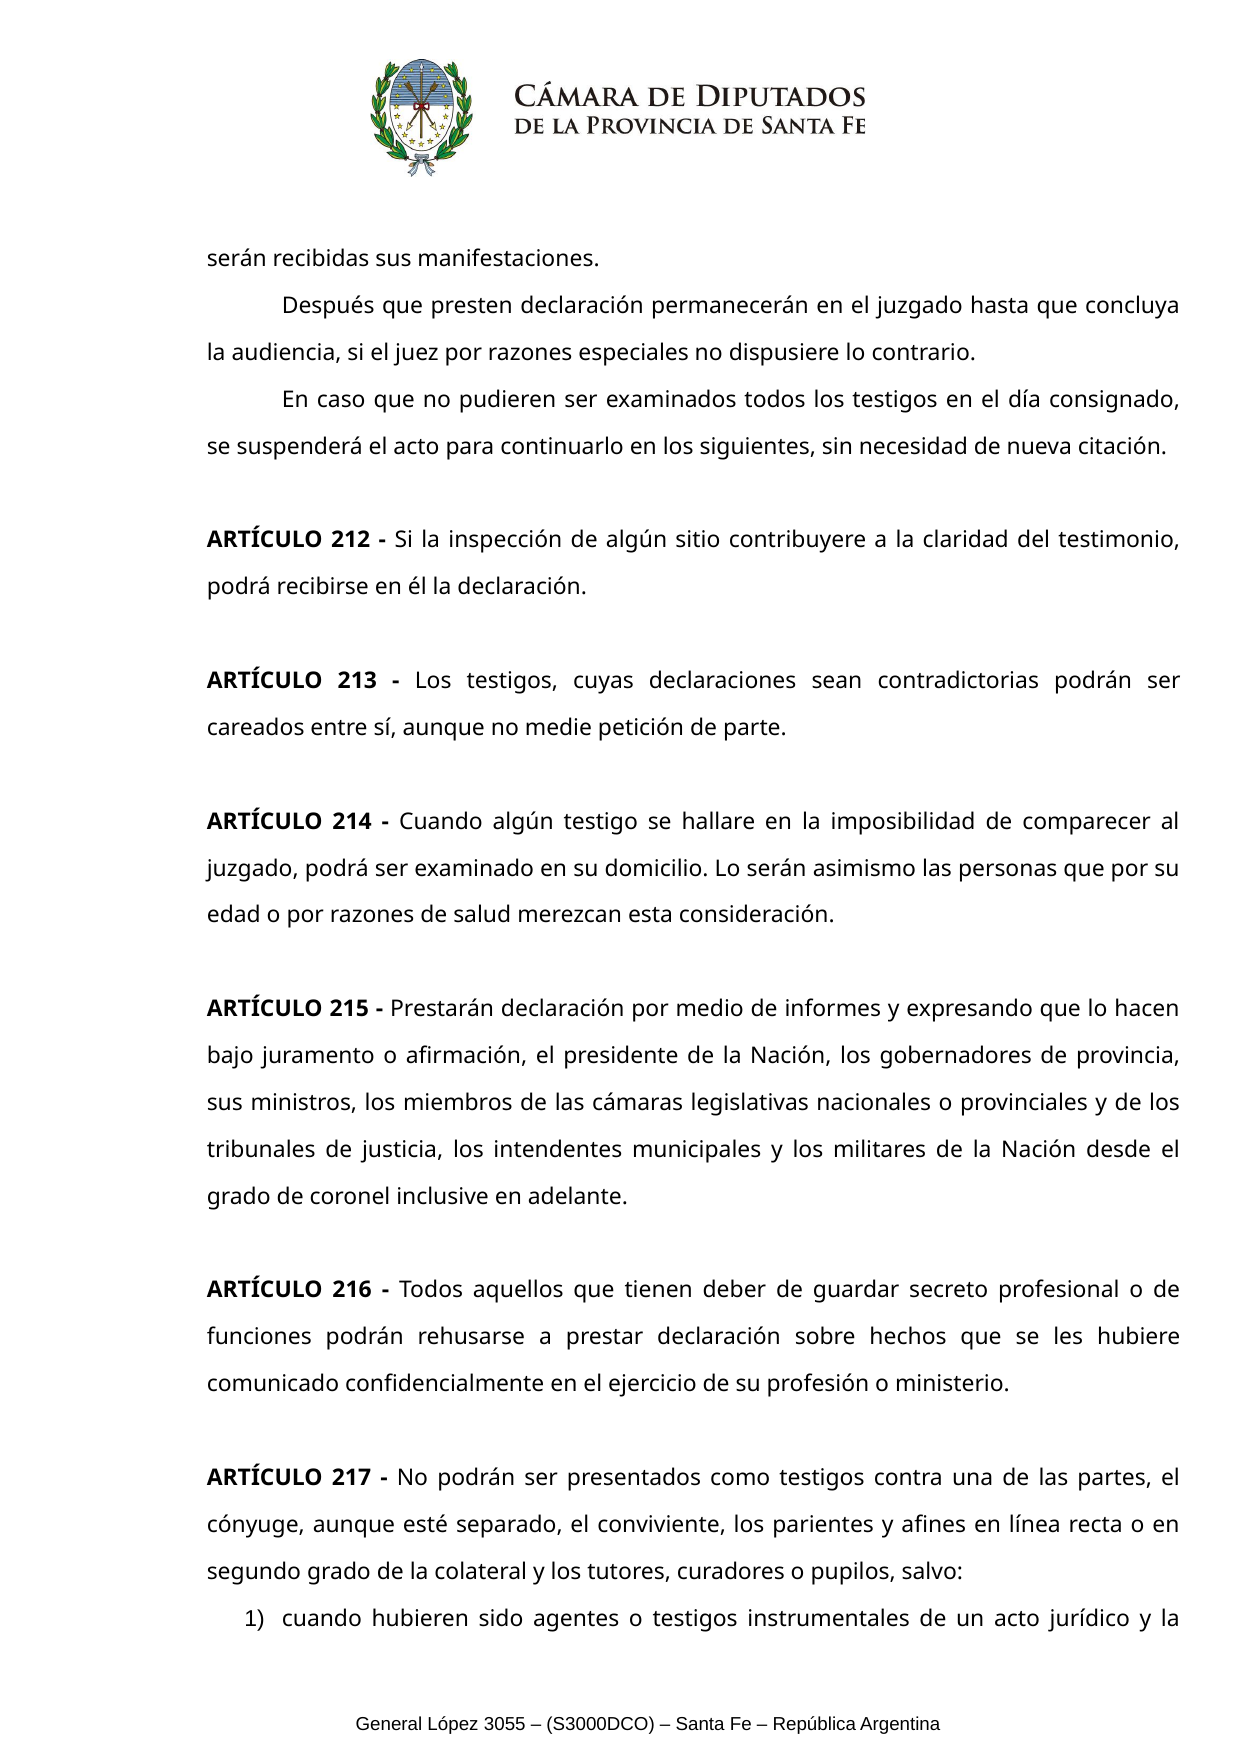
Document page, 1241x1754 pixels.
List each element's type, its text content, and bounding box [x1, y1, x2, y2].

text En caso que no pudieren ser examinados todos los testigos en el día consignado, se suspenderá el acto para continuarlo en los siguientes, sin necesidad de nueva citación. [207, 383, 1181, 461]
text Después que presten declaración permanecerán en el juzgado hasta que concluya la audiencia, si el juez por razones especiales no dispusiere lo contrario. [207, 289, 1181, 367]
text ARTÍCULO 217 - No podrán ser presentados como testigos contra una de las partes, el cónyuge, aunque esté separado, el conviviente, los parientes y afines en línea recta o en segundo grado de la colateral y los tutores, curadores o pupilos, salvo: [207, 1461, 1181, 1586]
text ARTÍCULO 214 - Cuando algún testigo se hallare en la imposibilidad de comparecer al juzgado, podrá ser examinado en su domicilio. Lo serán asimismo las personas que por su edad o por razones de salud merezcan esta consideración. [207, 805, 1181, 930]
list cuando hubieren sido agentes o testigos instrumentales de un acto jurídico y la [244, 1602, 1181, 1633]
text serán recibidas sus manifestaciones. [207, 242, 1181, 273]
text ARTÍCULO 212 - Si la inspección de algún sitio contribuyere a la claridad del testimonio, podrá recibirse en él la declaración. [207, 523, 1181, 602]
text ARTÍCULO 213 - Los testigos, cuyas declaraciones sean contradictorias podrán ser careados entre sí, aunque no medie petición de parte. [207, 664, 1181, 742]
picture [370, 59, 866, 181]
text ARTÍCULO 216 - Todos aquellos que tienen deber de guardar secreto profesional o de funciones podrán rehusarse a prestar declaración sobre hechos que se les hubiere comunicado confidencialmente en el ejercicio de su profesión o ministerio. [207, 1273, 1181, 1398]
text ARTÍCULO 215 - Prestarán declaración por medio de informes y expresando que lo hacen bajo juramento o afirmación, el presidente de la Nación, los gobernadores de provincia, sus ministros, los miembros de las cámaras legislativas nacionales o provinciales y de los tribunales de justicia, los intendentes municipales y los militares de la Nación desde el grado de coronel inclusive en adelante. [207, 992, 1181, 1211]
